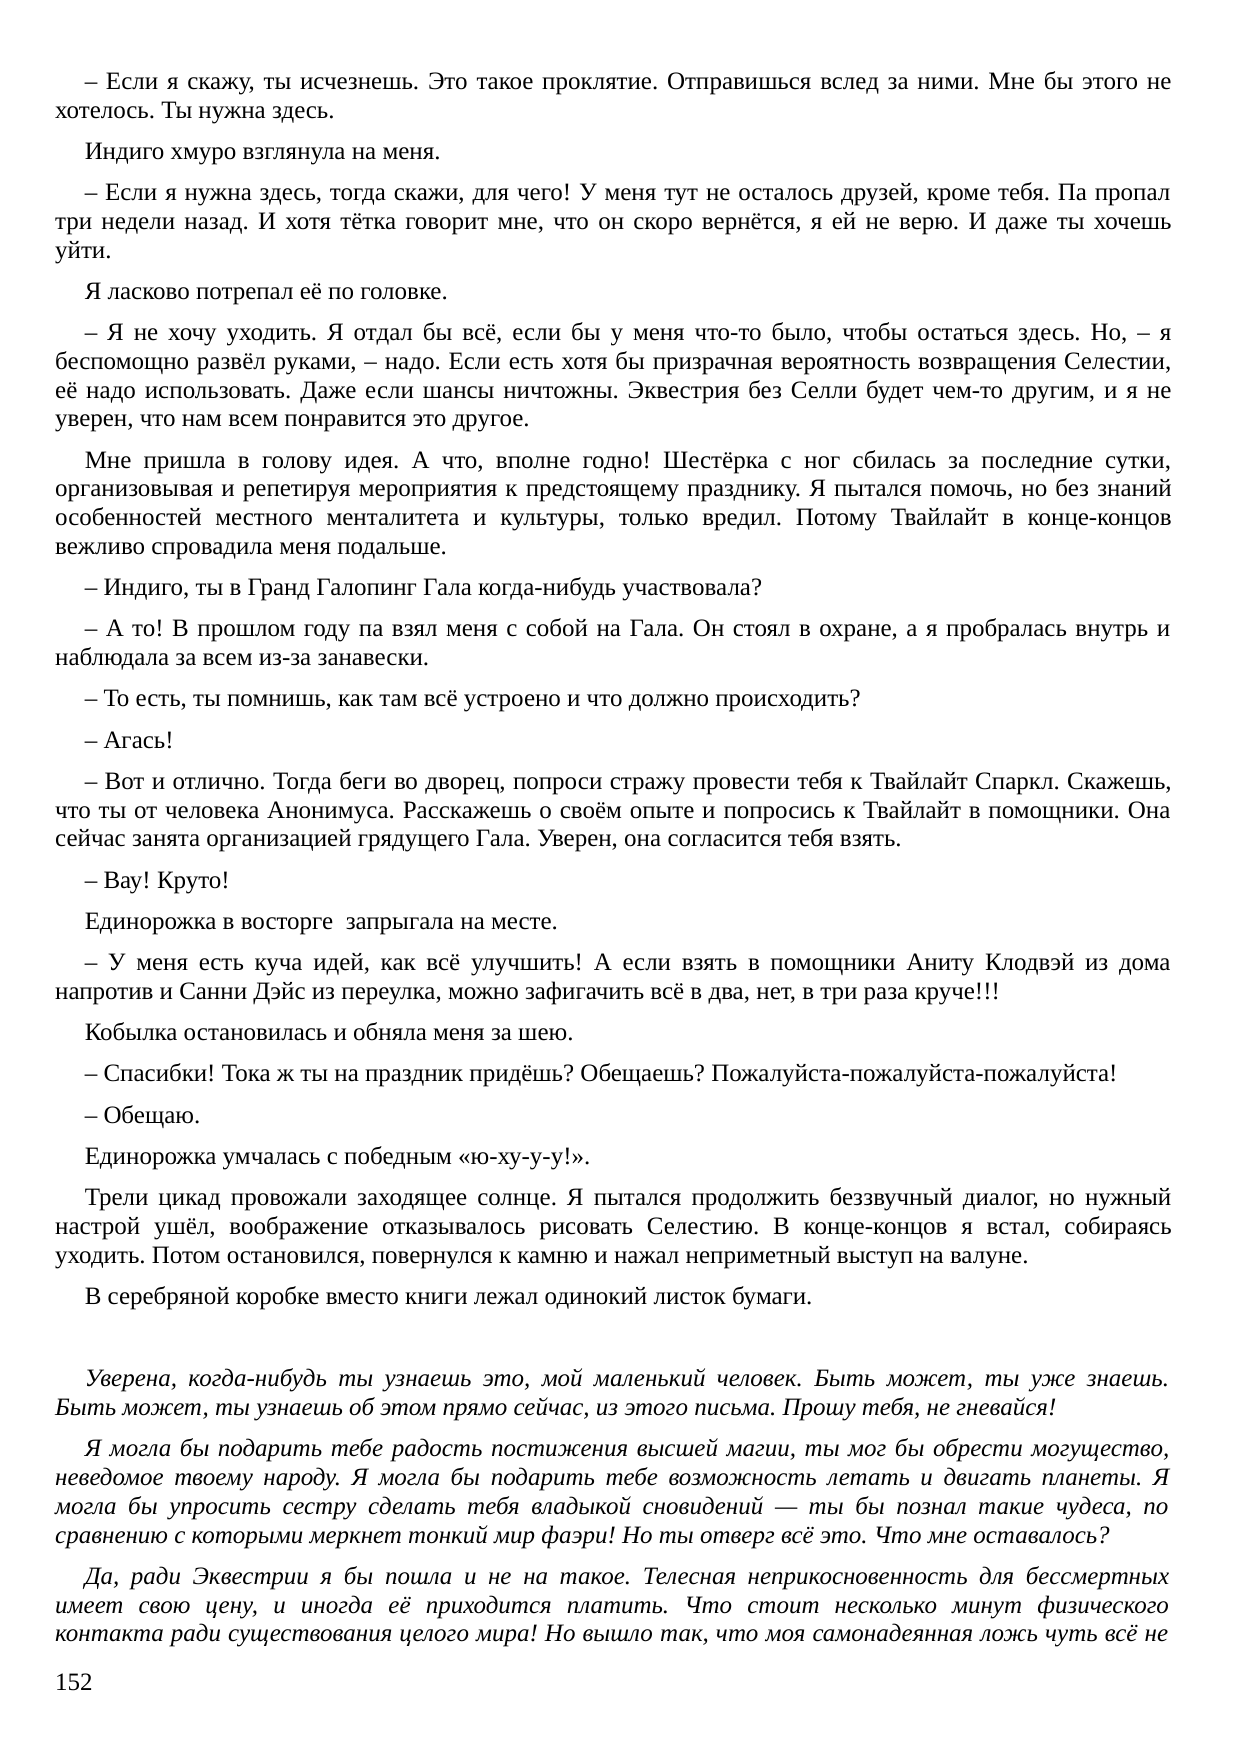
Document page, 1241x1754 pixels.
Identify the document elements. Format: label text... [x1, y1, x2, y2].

text Уверена, когда-нибудь ты узнаешь это, мой маленький человек. Быть может, ты уже знаешь. Быть может, ты узнаешь об этом прямо сейчас, из этого письма. Прошу тебя, не гневайся! [55, 1363, 1173, 1421]
text – Если я нужна здесь, тогда скажи, для чего! У меня тут не осталось друзей, кроме тебя. Па пропал три недели назад. И хотя тётка говорит мне, что он скоро вернётся, я ей не верю. И даже ты хочешь уйти. [55, 177, 1173, 263]
text В серебряной коробке вместо книги лежал одинокий листок бумаги. [55, 1281, 1173, 1310]
text – Я не хочу уходить. Я отдал бы всё, если бы у меня что-то было, чтобы остаться здесь. Но, – я беспомощно развёл руками, – надо. Если есть хотя бы призрачная вероятность возвращения Селестии, её надо использовать. Даже если шансы ничтожны. Эквестрия без Селли будет чем-то другим, и я не уверен, что нам всем понравится это другое. [55, 317, 1173, 432]
text Единорожка умчалась с победным «ю-ху-у-у!». [55, 1141, 1173, 1170]
text – Если я скажу, ты исчезнешь. Это такое проклятие. Отправишься вслед за ними. Мне бы этого не хотелось. Ты нужна здесь. [55, 66, 1173, 123]
text Мне пришла в голову идея. А что, вполне годно! Шестёрка с ног сбилась за последние сутки, организовывая и репетируя мероприятия к предстоящему празднику. Я пытался помочь, но без знаний особенностей местного менталитета и культуры, только вредил. Потому Твайлайт в конце-концов вежливо спровадила меня подальше. [55, 445, 1173, 560]
text Да, ради Эквестрии я бы пошла и не на такое. Телесная неприкосновенность для бессмертных имеет свою цену, и иногда её приходится платить. Что стоит несколько минут физического контакта ради существования целого мира! Но вышло так, что моя самонадеянная ложь чуть всё не [55, 1561, 1173, 1647]
text – Вау! Круто! [55, 865, 1173, 893]
text Индиго хмуро взглянула на меня. [55, 136, 1173, 165]
text – То есть, ты помнишь, как там всё устроено и что должно происходить? [55, 683, 1173, 712]
text – Вот и отлично. Тогда беги во дворец, попроси стражу провести тебя к Твайлайт Спаркл. Скажешь, что ты от человека Анонимуса. Расскажешь о своём опыте и попросись к Твайлайт в помощники. Она сейчас занята организацией грядущего Гала. Уверен, она согласится тебя взять. [55, 766, 1173, 852]
text – У меня есть куча идей, как всё улучшить! А если взять в помощники Аниту Клодвэй из дома напротив и Санни Дэйс из переулка, можно зафигачить всё в два, нет, в три раза круче!!! [55, 947, 1173, 1005]
text – Агась! [55, 725, 1173, 753]
text Трели цикад провожали заходящее солнце. Я пытался продолжить беззвучный диалог, но нужный настрой ушёл, воображение отказывалось рисовать Селестию. В конце-концов я встал, собираясь уходить. Потом остановился, повернулся к камню и нажал неприметный выступ на валуне. [55, 1182, 1173, 1268]
text Я могла бы подарить тебе радость постижения высшей магии, ты мог бы обрести могущество, неведомое твоему народу. Я могла бы подарить тебе возможность летать и двигать планеты. Я могла бы упросить сестру сделать тебя владыкой сновидений — ты бы познал такие чудеса, по сравнению с которыми меркнет тонкий мир фаэри! Но ты отверг всё это. Что мне оставалось? [55, 1433, 1173, 1548]
text Я ласково потрепал её по головке. [55, 276, 1173, 305]
text – Обещаю. [55, 1100, 1173, 1128]
text Единорожка в восторге запрыгала на месте. [55, 906, 1173, 935]
text – А то! В прошлом году па взял меня с собой на Гала. Он стоял в охране, а я пробралась внутрь и наблюдала за всем из-за занавески. [55, 613, 1173, 671]
text – Индиго, ты в Гранд Галопинг Гала когда-нибудь участвовала? [55, 572, 1173, 601]
text Кобылка остановилась и обняла меня за шею. [55, 1017, 1173, 1046]
text – Спасибки! Тока ж ты на праздник придёшь? Обещаешь? Пожалуйста-пожалуйста-пожалуйста! [55, 1058, 1173, 1087]
